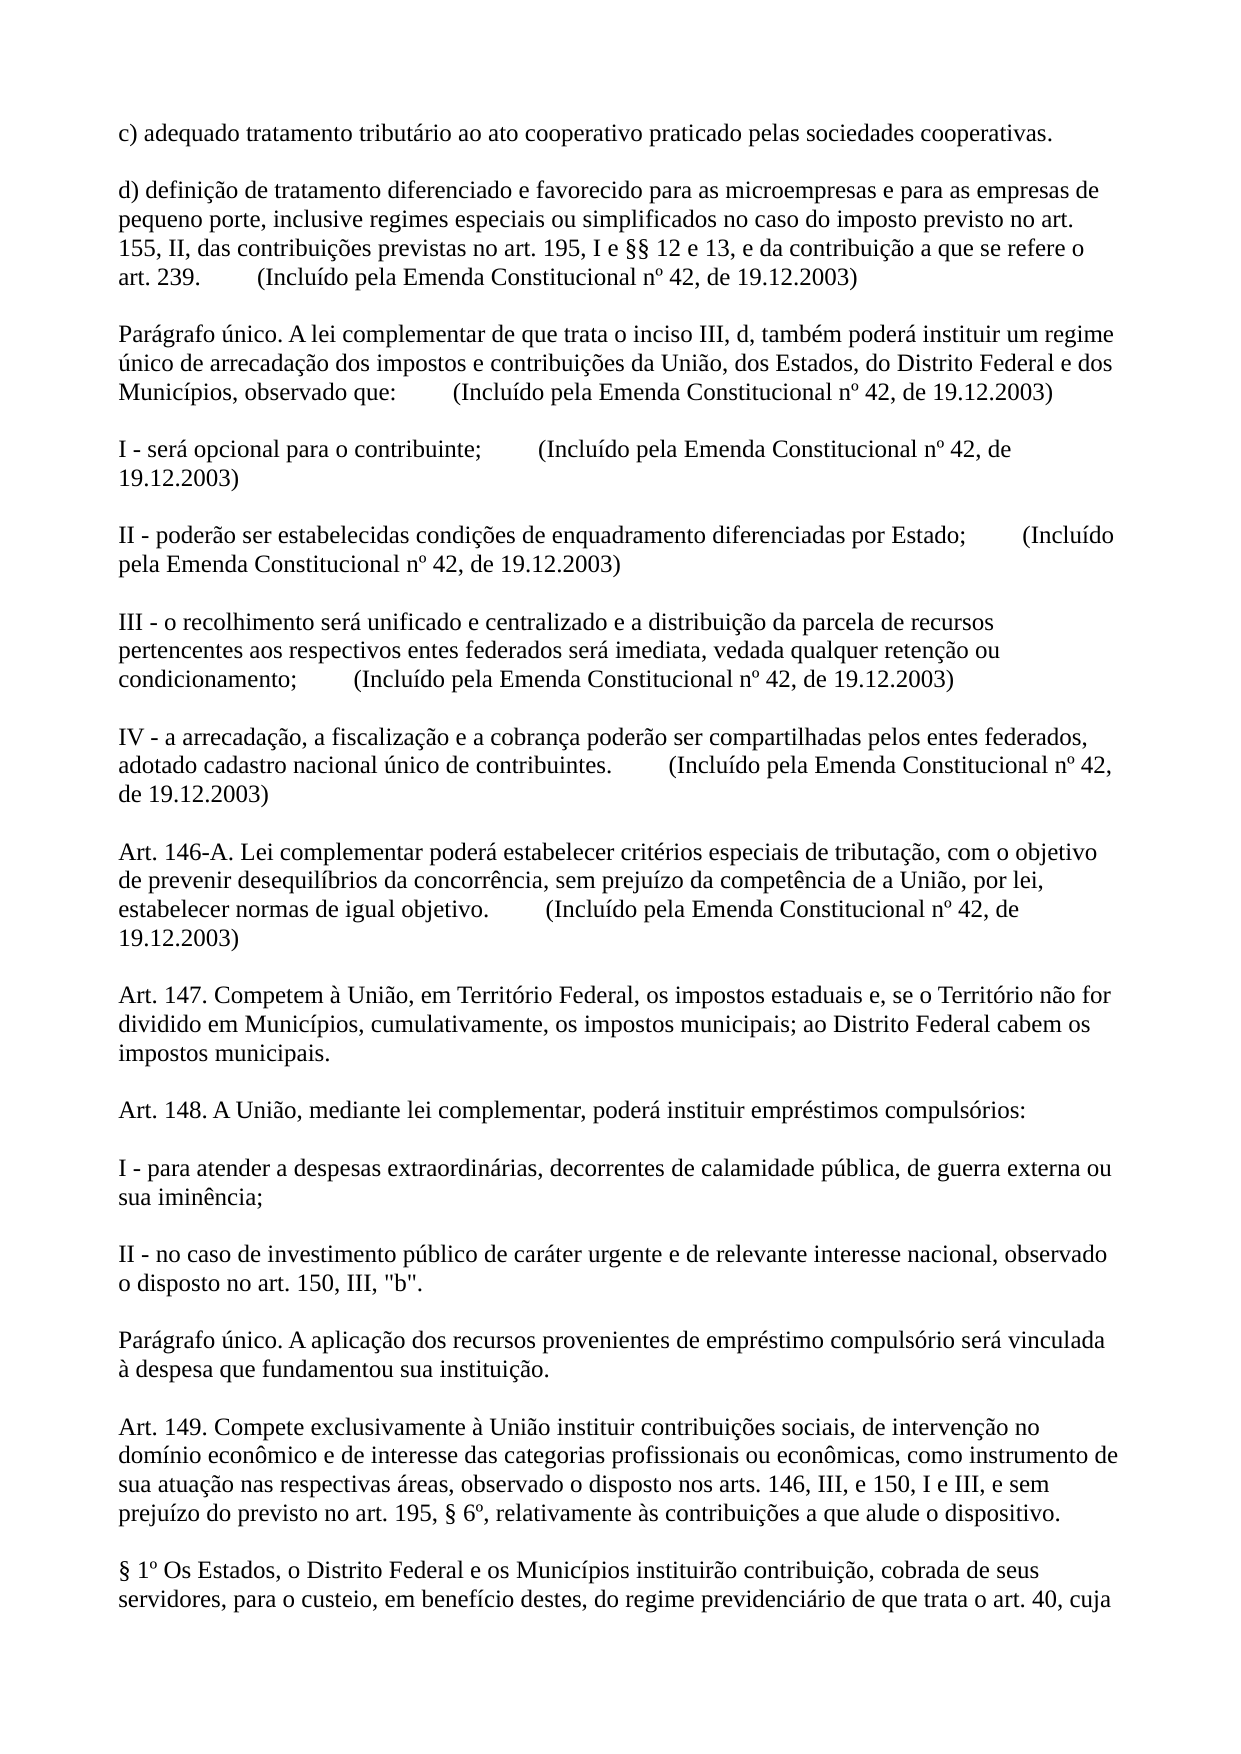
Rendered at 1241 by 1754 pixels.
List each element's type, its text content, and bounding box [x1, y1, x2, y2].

text c) adequado tratamento tributário ao ato cooperativo praticado pelas sociedades cooperativas. [118, 118, 1122, 147]
text I - para atender a despesas extraordinárias, decorrentes de calamidade pública, de guerra externa ou sua iminência; [118, 1153, 1122, 1211]
text § 1º Os Estados, o Distrito Federal e os Municípios instituirão contribuição, cobrada de seus servidores, para o custeio, em benefício destes, do regime previdenciário de que trata o art. 40, cuja [118, 1556, 1122, 1613]
text II - poderão ser estabelecidas condições de enquadramento diferenciadas por Estado; (Incluído pela Emenda Constitucional nº 42, de 19.12.2003) [118, 521, 1122, 578]
text Art. 146-A. Lei complementar poderá estabelecer critérios especiais de tributação, com o objetivo de prevenir desequilíbrios da concorrência, sem prejuízo da competência de a União, por lei, estabelecer normas de igual objetivo. (Incluído pela Emenda Constitucional nº 42, de 19.12.2003) [118, 837, 1122, 952]
text I - será opcional para o contribuinte; (Incluído pela Emenda Constitucional nº 42, de 19.12.2003) [118, 434, 1122, 492]
text Parágrafo único. A lei complementar de que trata o inciso III, d, também poderá instituir um regime único de arrecadação dos impostos e contribuições da União, dos Estados, do Distrito Federal e dos Municípios, observado que: (Incluído pela Emenda Constitucional nº 42, de 19.12.2003) [118, 319, 1122, 406]
text II - no caso de investimento público de caráter urgente e de relevante interesse nacional, observado o disposto no art. 150, III, "b". [118, 1239, 1122, 1297]
text IV - a arrecadação, a fiscalização e a cobrança poderão ser compartilhadas pelos entes federados, adotado cadastro nacional único de contribuintes. (Incluído pela Emenda Constitucional nº 42, de 19.12.2003) [118, 722, 1122, 808]
text Art. 148. A União, mediante lei complementar, poderá instituir empréstimos compulsórios: [118, 1096, 1122, 1124]
text Parágrafo único. A aplicação dos recursos provenientes de empréstimo compulsório será vinculada à despesa que fundamentou sua instituição. [118, 1326, 1122, 1383]
text d) definição de tratamento diferenciado e favorecido para as microempresas e para as empresas de pequeno porte, inclusive regimes especiais ou simplificados no caso do imposto previsto no art. 155, II, das contribuições previstas no art. 195, I e §§ 12 e 13, e da contribuição a que se refere o art. 239. (Incluído pela Emenda Constitucional nº 42, de 19.12.2003) [118, 176, 1122, 291]
text III - o recolhimento será unificado e centralizado e a distribuição da parcela de recursos pertencentes aos respectivos entes federados será imediata, vedada qualquer retenção ou condicionamento; (Incluído pela Emenda Constitucional nº 42, de 19.12.2003) [118, 607, 1122, 693]
text Art. 149. Compete exclusivamente à União instituir contribuições sociais, de intervenção no domínio econômico e de interesse das categorias profissionais ou econômicas, como instrumento de sua atuação nas respectivas áreas, observado o disposto nos arts. 146, III, e 150, I e III, e sem prejuízo do previsto no art. 195, § 6º, relativamente às contribuições a que alude o dispositivo. [118, 1412, 1122, 1527]
text Art. 147. Competem à União, em Território Federal, os impostos estaduais e, se o Território não for dividido em Municípios, cumulativamente, os impostos municipais; ao Distrito Federal cabem os impostos municipais. [118, 981, 1122, 1067]
